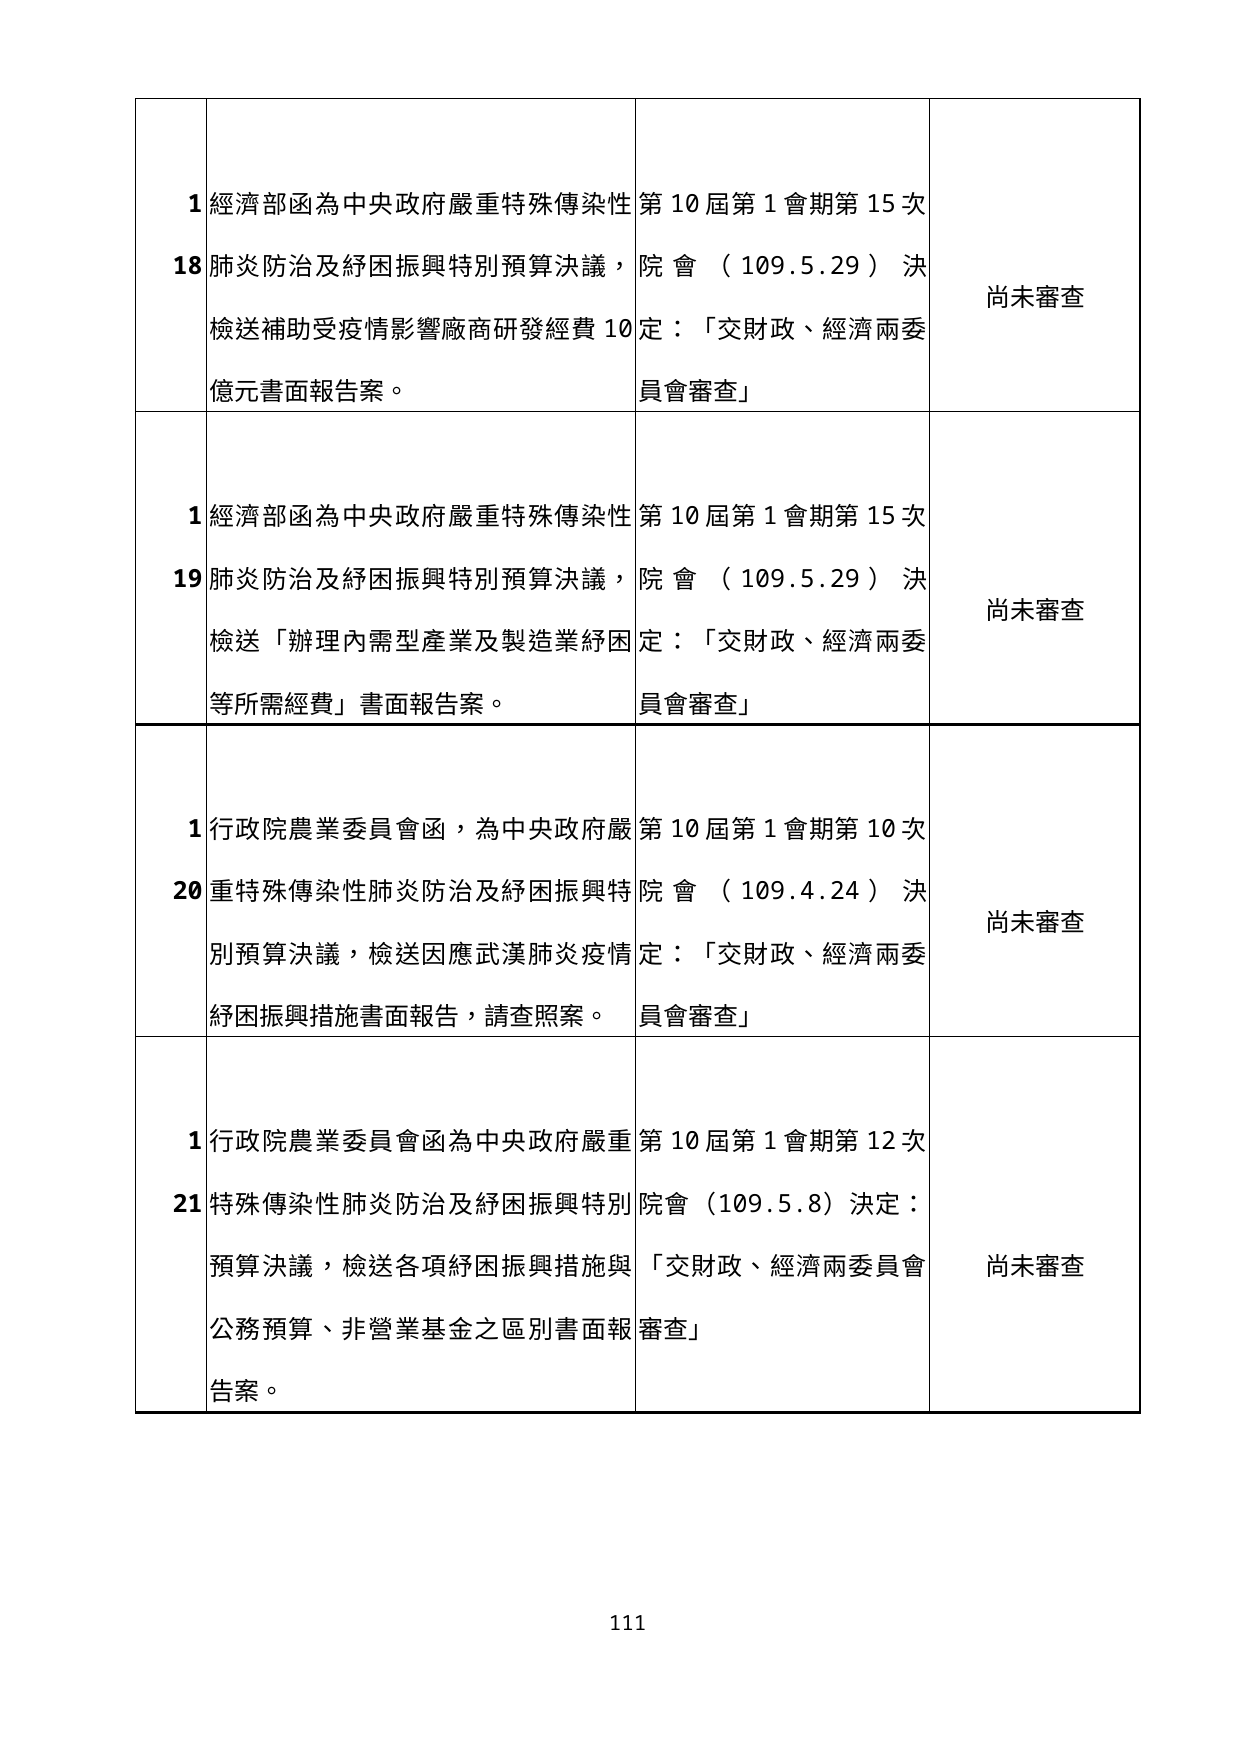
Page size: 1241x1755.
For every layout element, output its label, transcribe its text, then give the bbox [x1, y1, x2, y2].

table_cell 第10屆第1會期第10次院會（109.4.24）決定：「交財政、經濟兩委員會審查」 [636, 726, 929, 1036]
table_cell 第10屆第1會期第15次院會（109.5.29）決定：「交財政、經濟兩委員會審查」 [636, 412, 929, 723]
table_cell 尚未審查 [930, 412, 1139, 723]
table_cell 行政院農業委員會函，為中央政府嚴重特殊傳染性肺炎防治及紓困振興特別預算決議，檢送因應武漢肺炎疫情紓困振興措施書面報告，請查照案。 [207, 726, 635, 1036]
table_cell [136, 726, 206, 1036]
table_cell 尚未審查 [930, 99, 1139, 411]
table_cell 尚未審查 [930, 1037, 1139, 1411]
table_cell 尚未審查 [930, 726, 1139, 1036]
table_cell 經濟部函為中央政府嚴重特殊傳染性肺炎防治及紓困振興特別預算決議，檢送「辦理內需型產業及製造業紓困等所需經費」書面報告案。 [207, 412, 635, 723]
table_cell 第10屆第1會期第12次院會（109.5.8）決定：「交財政、經濟兩委員會審查」 [636, 1037, 929, 1411]
table_cell [136, 99, 206, 411]
table_cell [136, 1037, 206, 1411]
table_cell 行政院農業委員會函為中央政府嚴重特殊傳染性肺炎防治及紓困振興特別預算決議，檢送各項紓困振興措施與公務預算、非營業基金之區別書面報告案。 [207, 1037, 635, 1411]
table_cell 第10屆第1會期第15次院會（109.5.29）決定：「交財政、經濟兩委員會審查」 [636, 99, 929, 411]
table_cell 經濟部函為中央政府嚴重特殊傳染性肺炎防治及紓困振興特別預算決議，檢送補助受疫情影響廠商研發經費10億元書面報告案。 [207, 99, 635, 411]
table_cell [136, 412, 206, 723]
